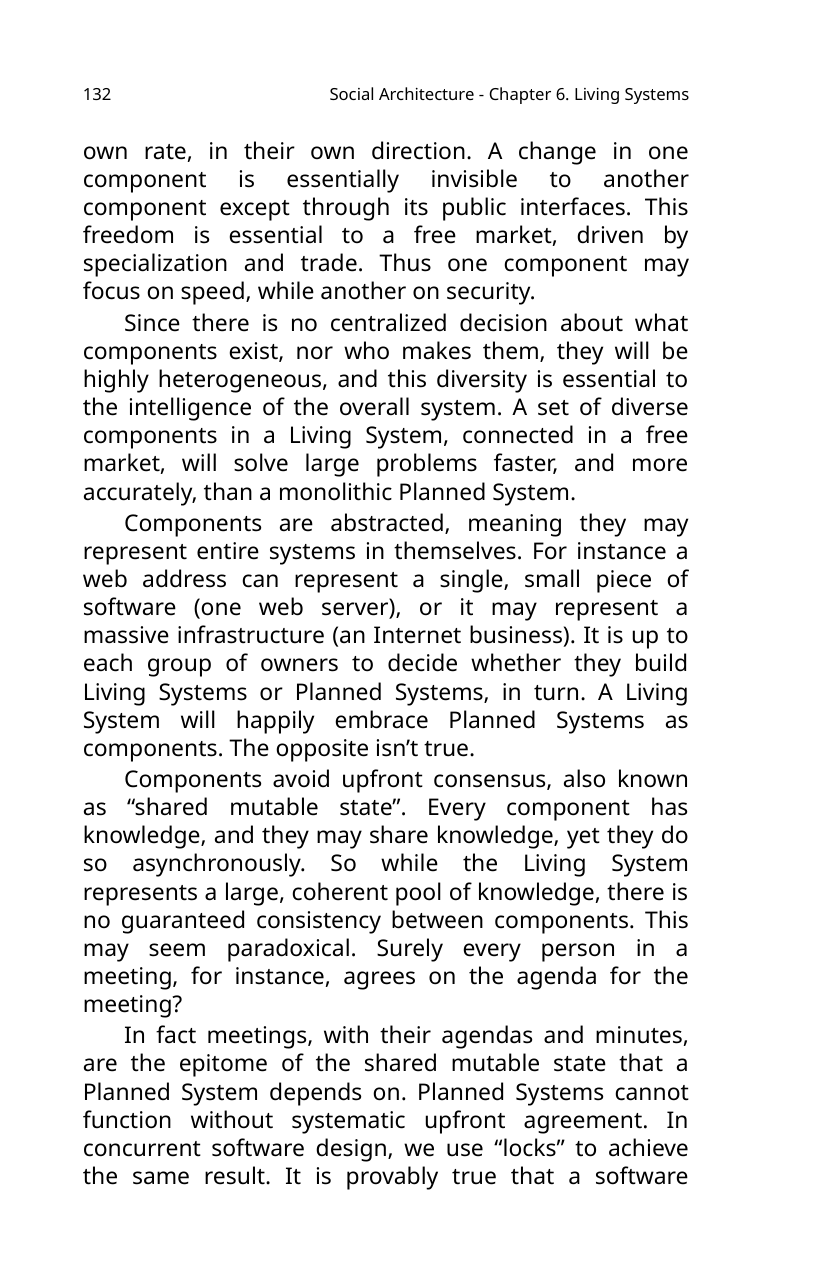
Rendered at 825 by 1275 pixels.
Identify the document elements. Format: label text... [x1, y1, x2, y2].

text Components avoid upfront consensus, also known as “shared mutable state”. Every component has knowledge, and they may share knowledge, yet they do so asynchronously. So while the Living System represents a large, coherent pool of knowledge, there is no guaranteed consistency between components. This may seem paradoxical. Surely every person in a meeting, for instance, agrees on the agenda for the meeting? [83, 763, 689, 1019]
text Components are abstracted, meaning they may represent entire systems in themselves. For instance a web address can represent a single, small piece of software (one web server), or it may represent a massive infrastructure (an Internet business). It is up to each group of owners to decide whether they build Living Systems or Planned Systems, in turn. A Living System will happily embrace Planned Systems as components. The opposite isn’t true. [83, 507, 689, 763]
text own rate, in their own direction. A change in one component is essentially invisible to another component except through its public interfaces. This freedom is essential to a free market, driven by specialization and trade. Thus one component may focus on speed, while another on security. [83, 135, 689, 307]
text Since there is no centralized decision about what components exist, nor who makes them, they will be highly heterogeneous, and this diversity is essential to the intelligence of the overall system. A set of diverse components in a Living System, connected in a free market, will solve large problems faster, and more accurately, than a monolithic Planned System. [83, 307, 689, 507]
text In fact meetings, with their agendas and minutes, are the epitome of the shared mutable state that a Planned System depends on. Planned Systems cannot function without systematic upfront agreement. In concurrent software design, we use “locks” to achieve the same result. It is provably true that a software [83, 1019, 689, 1191]
